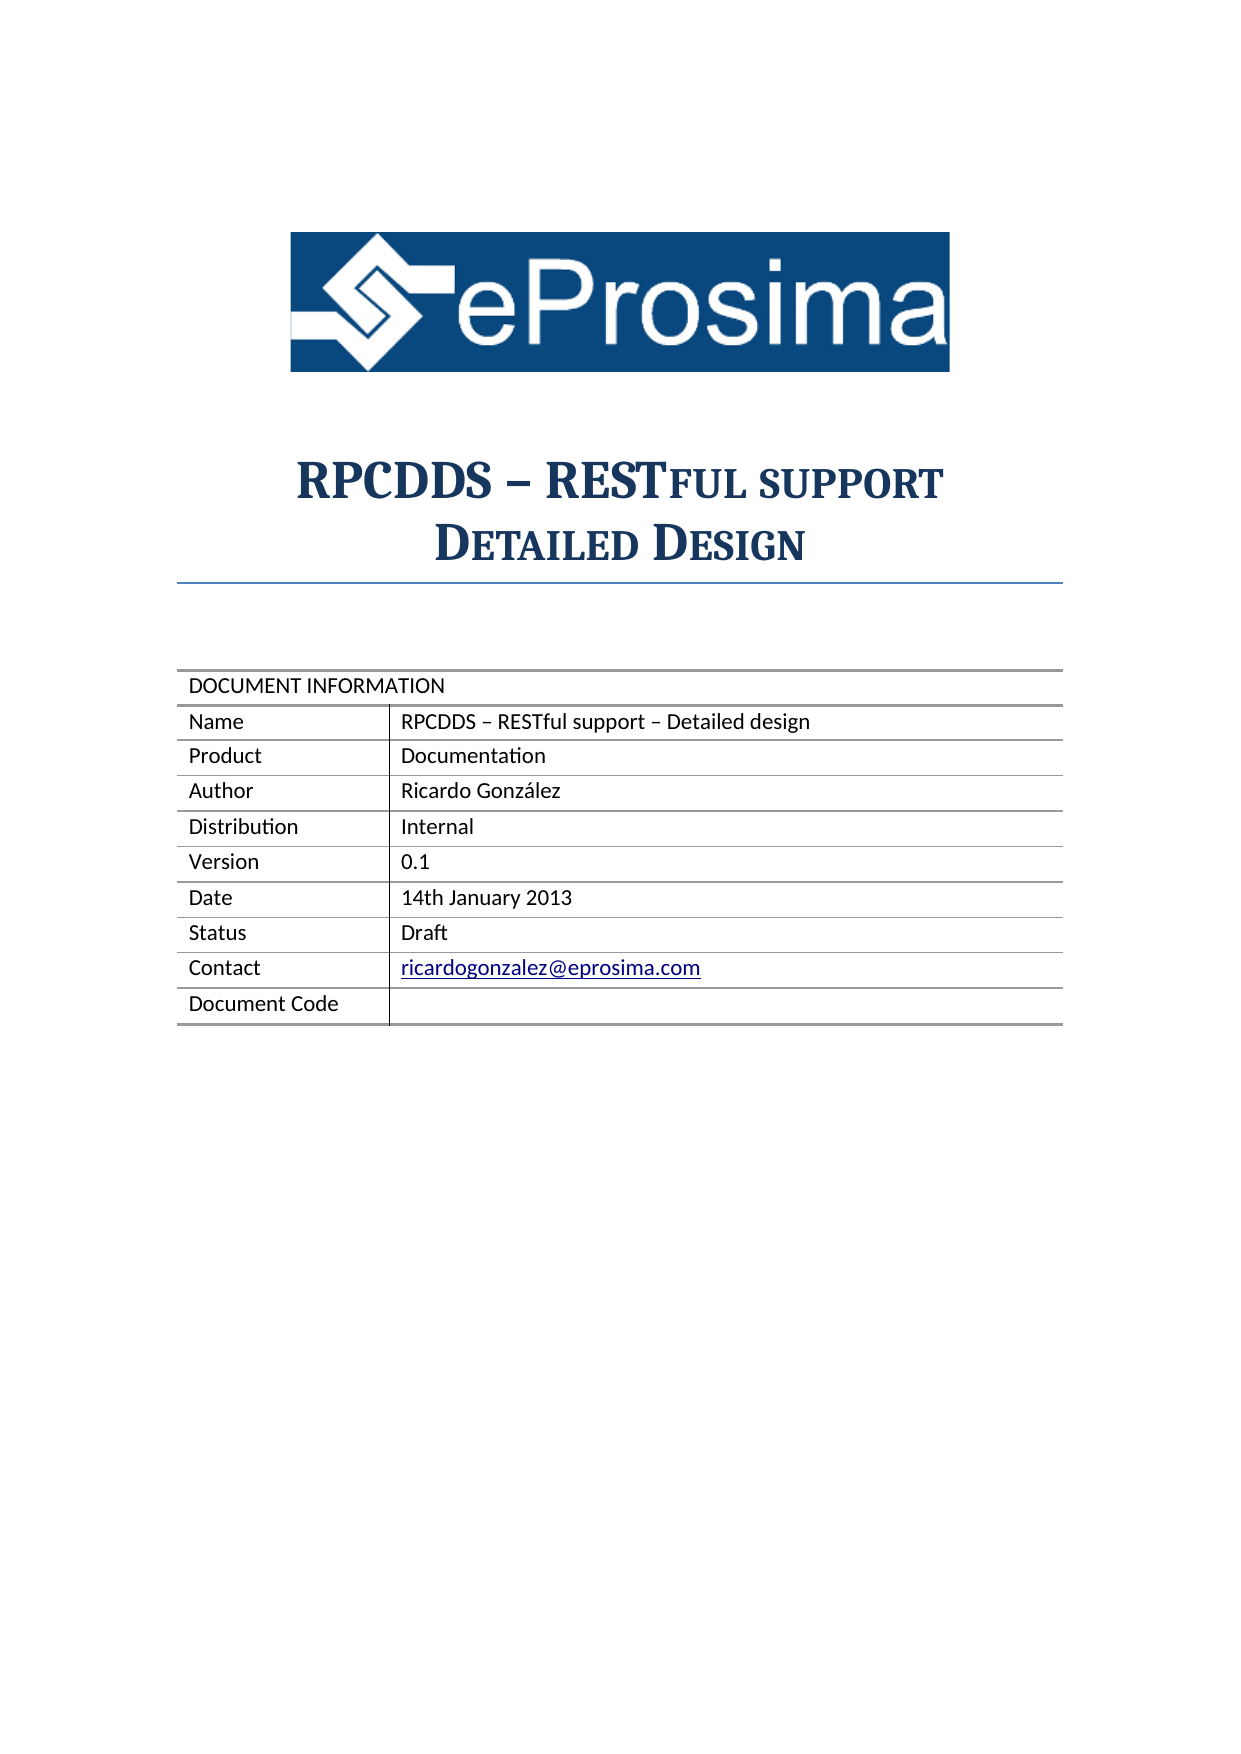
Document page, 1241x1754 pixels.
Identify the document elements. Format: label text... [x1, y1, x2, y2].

table_cell RPCDDS – RESTful support – Detailed design [390, 707, 1063, 739]
title RPCDDS – RESTful support Detailed Design [177, 449, 1063, 582]
table_cell 0.1 [390, 847, 1063, 881]
table_cell Draft [390, 918, 1063, 952]
picture [290, 232, 950, 372]
table_cell [390, 989, 1063, 1023]
table_header DOCUMENT INFORMATION [177, 672, 1063, 704]
table_cell Name [177, 707, 389, 739]
table_cell Version [177, 847, 389, 881]
table_cell Contact [177, 953, 389, 987]
table_cell Product [177, 741, 389, 775]
table_cell Internal [390, 812, 1063, 846]
table_cell ricardogonzalez@eprosima.com [390, 953, 1063, 987]
table_cell Status [177, 918, 389, 952]
table_cell 14th January 2013 [390, 883, 1063, 916]
table_cell Documentation [390, 741, 1063, 775]
table_cell Date [177, 883, 389, 916]
table_cell Document Code [177, 989, 389, 1023]
table_cell Ricardo González [390, 776, 1063, 810]
table_cell Author [177, 776, 389, 810]
table_cell Distribution [177, 812, 389, 846]
